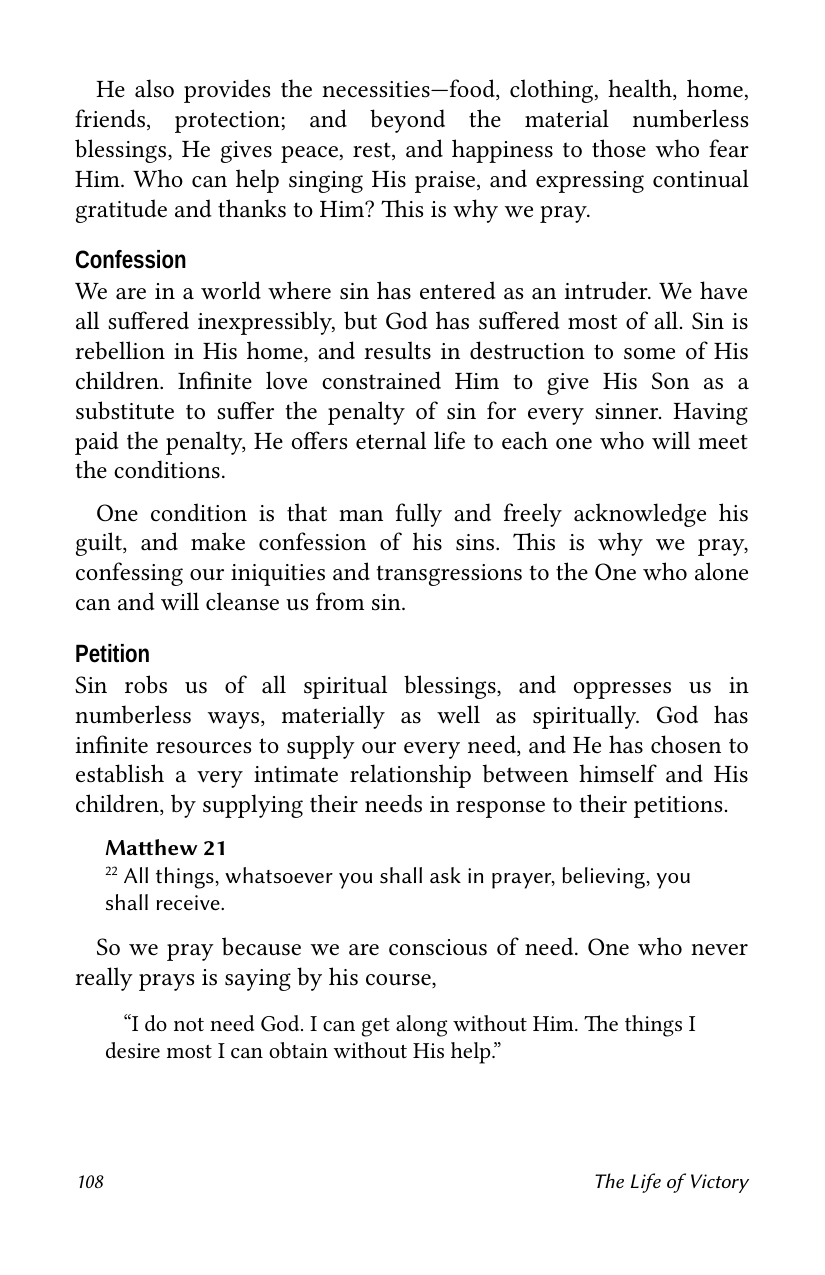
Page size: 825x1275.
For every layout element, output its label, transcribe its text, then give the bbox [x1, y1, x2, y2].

text One condition is that man fully and freely acknowledge his guilt, and make confession of his sins. This is why we pray, confessing our iniquities and transgressions to the One who alone can and will cleanse us from sin. [75, 498, 750, 617]
text We are in a world where sin has entered as an intruder. We have all suffered inexpressibly, but God has suffered most of all. Sin is rebellion in His home, and results in destruction to some of His children. Infinite love constrained Him to give His Son as a substitute to suffer the penalty of sin for every sinner. Having paid the penalty, He offers eternal life to each one who will meet the conditions. [75, 277, 750, 485]
text “I do not need God. I can get along without Him. The things I desire most I can obtain without His help.” [105, 1011, 720, 1064]
text Matthew 21 [105, 835, 750, 861]
text He also provides the necessities—food, clothing, health, home, friends, protection; and beyond the material numberless blessings, He gives peace, rest, and happiness to those who fear Him. Who can help singing His praise, and expressing continual gratitude and thanks to Him? This is why we pray. [75, 75, 750, 223]
text 22 All things, whatsoever you shall ask in prayer, believing, you shall receive. [105, 863, 720, 916]
subtitle Petition [75, 639, 750, 668]
text Sin robs us of all spiritual blessings, and oppresses us in numberless ways, materially as well as spiritually. God has infinite resources to supply our every need, and He has chosen to establish a very intimate relationship between himself and His children, by supplying their needs in response to their petitions. [75, 671, 750, 819]
text So we pray because we are conscious of need. One who never really prays is saying by his course, [75, 933, 750, 991]
subtitle Confession [75, 246, 750, 274]
